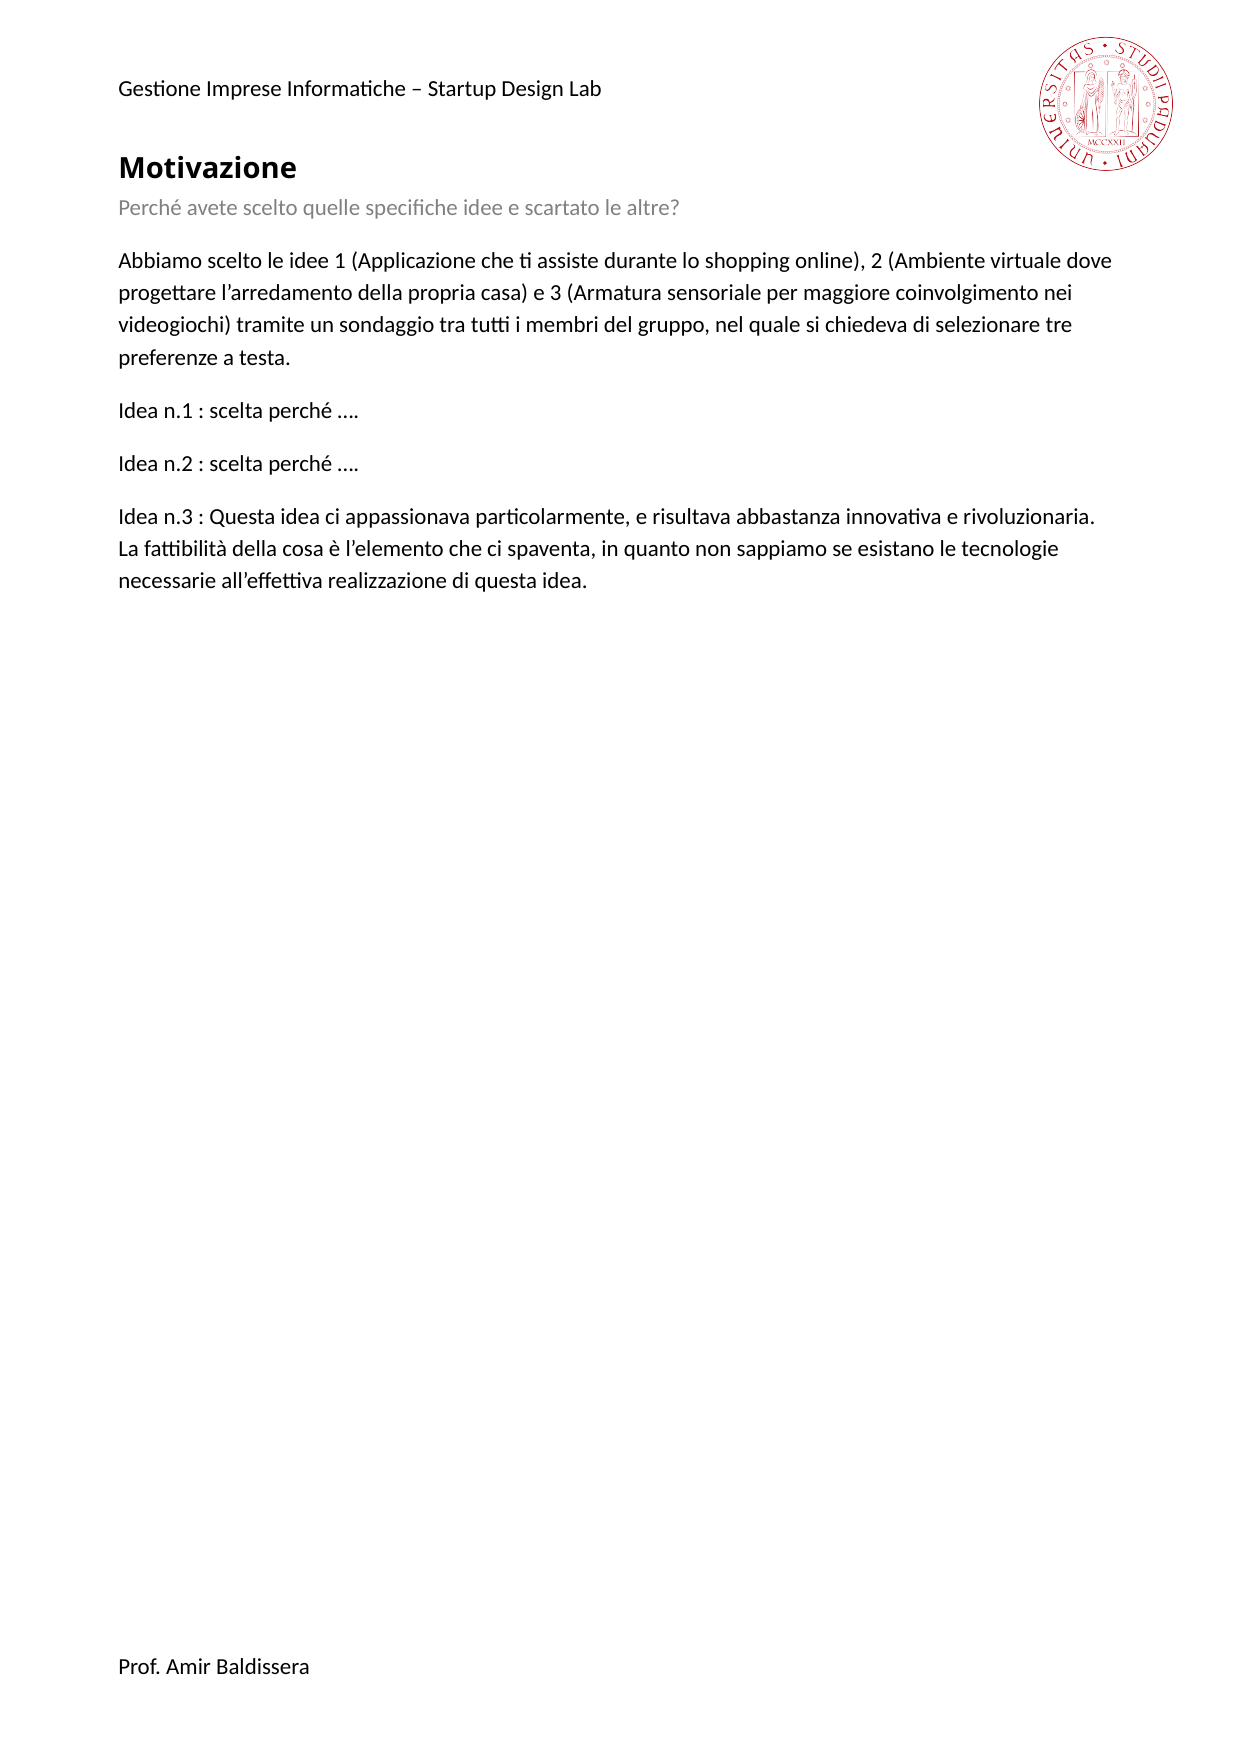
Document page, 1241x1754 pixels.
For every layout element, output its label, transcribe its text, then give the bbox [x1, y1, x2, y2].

text Perché avete scelto quelle specifiche idee e scartato le altre? [118, 193, 1122, 221]
subtitle Motivazione [118, 148, 1122, 187]
picture [1038, 35, 1174, 172]
text Idea n.1 : scelta perché …. [118, 396, 1122, 424]
text Idea n.2 : scelta perché …. [118, 449, 1122, 477]
text Abbiamo scelto le idee 1 (Applicazione che ti assiste durante lo shopping online), 2 (Ambiente virtuale dove progettare l’arredamento della propria casa) e 3 (Armatura sensoriale per maggiore coinvolgimento nei videogiochi) tramite un sondaggio tra tutti i membri del gruppo, nel quale si chiedeva di selezionare tre preferenze a testa. [118, 246, 1122, 371]
text Idea n.3 : Questa idea ci appassionava particolarmente, e risultava abbastanza innovativa e rivoluzionaria. La fattibilità della cosa è l’elemento che ci spaventa, in quanto non sappiamo se esistano le tecnologie necessarie all’effettiva realizzazione di questa idea. [118, 502, 1122, 594]
